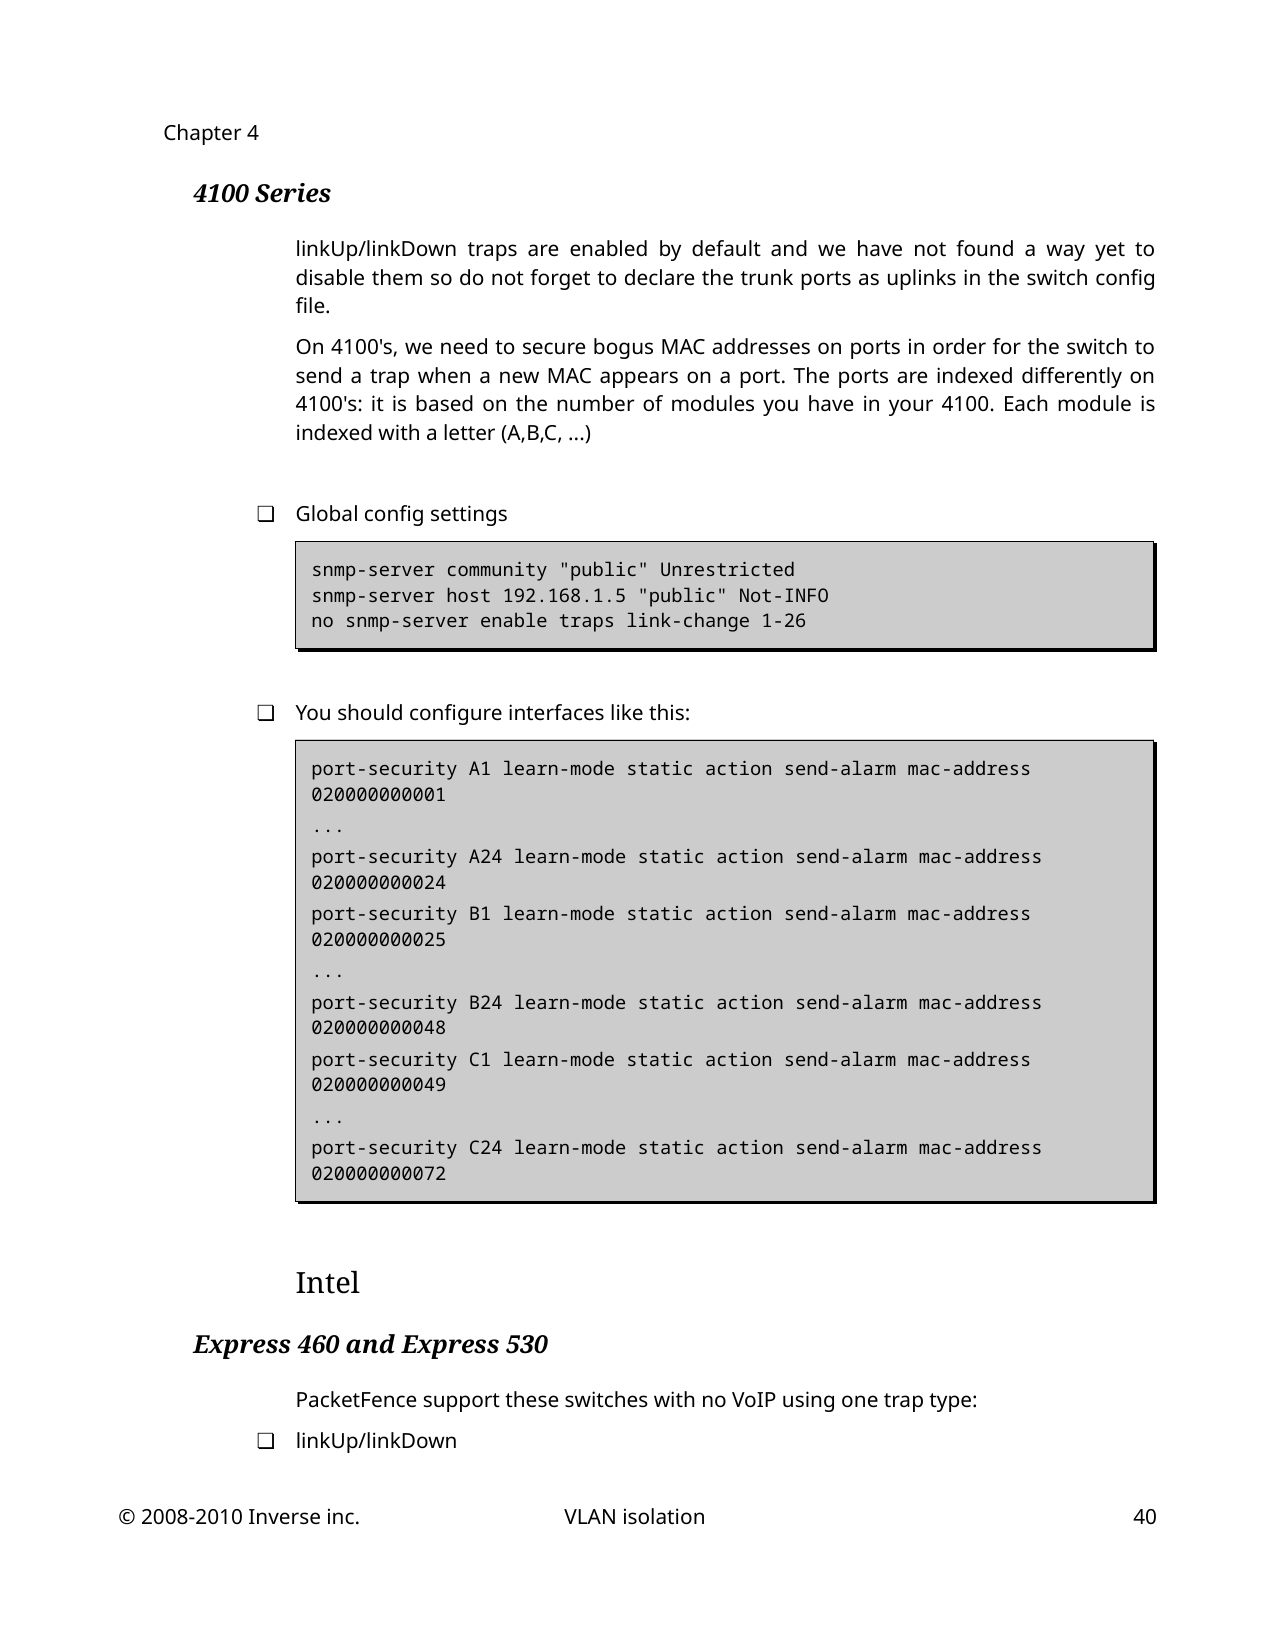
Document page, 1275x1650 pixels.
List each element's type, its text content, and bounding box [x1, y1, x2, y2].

text On 4100's, we need to secure bogus MAC addresses on ports in order for the switch to send a trap when a new MAC appears on a port. The ports are indexed differently on 4100's: it is based on the number of modules you have in your 4100. Each module is indexed with a letter (A,B,C, ...) [295, 332, 1157, 446]
text port-security A1 learn-mode static action send-alarm mac-address 020000000001 [296, 741, 1153, 796]
text PacketFence support these switches with no VoIP using one trap type: [295, 1385, 1157, 1414]
text port-security B1 learn-mode static action send-alarm mac-address 020000000025 [296, 885, 1153, 942]
list ❏ linkUp/linkDown [256, 1426, 1157, 1455]
text port-security B24 learn-mode static action send-alarm mac-address 020000000048 [296, 973, 1153, 1030]
text port-security C1 learn-mode static action send-alarm mac-address 020000000049 [296, 1030, 1153, 1087]
text ... [296, 796, 1153, 828]
text port-security A24 learn-mode static action send-alarm mac-address 020000000024 [296, 828, 1153, 885]
text linkUp/linkDown traps are enabled by default and we have not found a way yet to disable them so do not forget to declare the trunk ports as uplinks in the switch config file. [295, 234, 1157, 320]
text snmp-server community "public" Unrestricted snmp-server host 192.168.1.5 "public" Not-INFO no snmp-server enable traps link-change 1-26 [296, 542, 1153, 648]
subtitle Express 460 and Express 530 [156, 1327, 1157, 1361]
text ... [296, 1087, 1153, 1119]
text ... [296, 942, 1153, 973]
list ❏ Global config settings [256, 499, 1157, 528]
text port-security C24 learn-mode static action send-alarm mac-address 020000000072 [296, 1119, 1153, 1201]
list ❏ You should configure interfaces like this: [256, 698, 1157, 727]
subtitle 4100 Series [156, 176, 1157, 210]
subtitle Intel [295, 1262, 1157, 1302]
